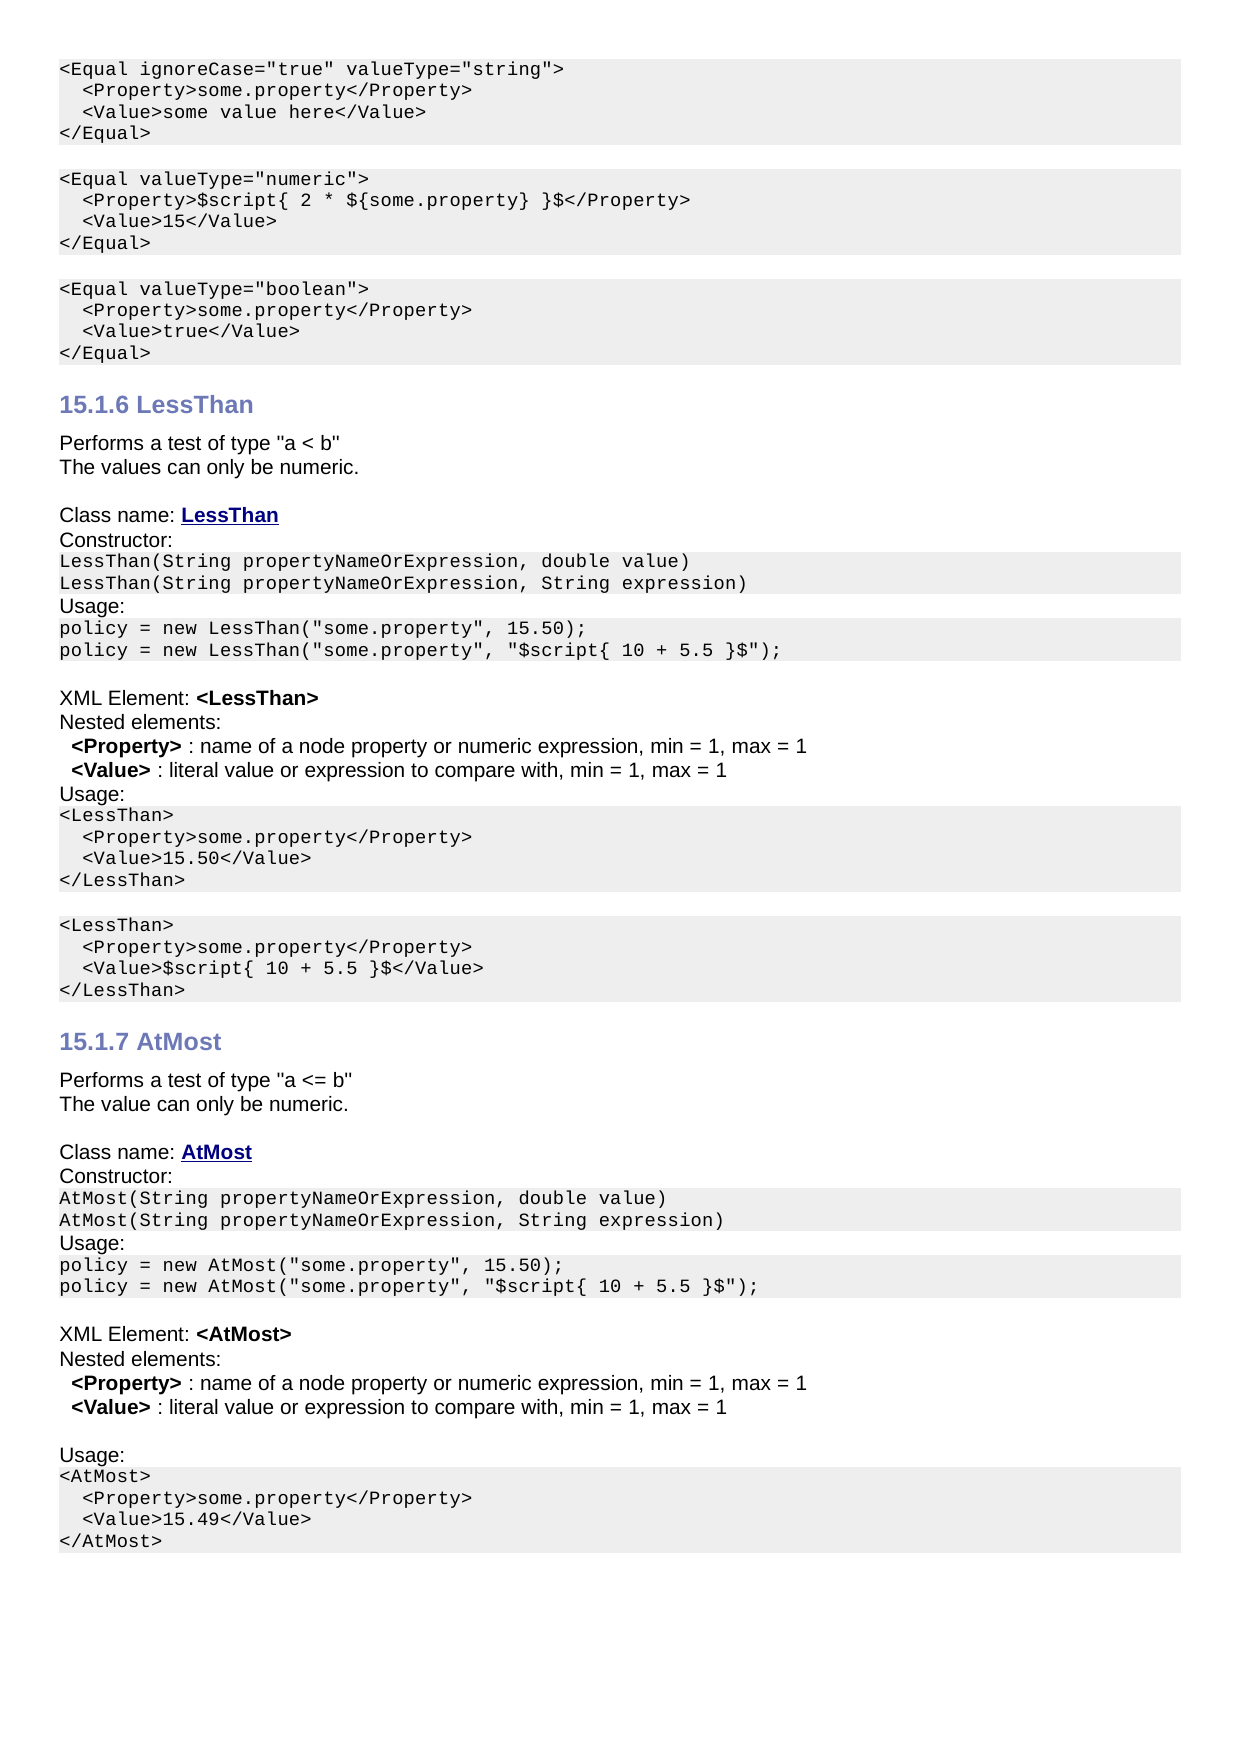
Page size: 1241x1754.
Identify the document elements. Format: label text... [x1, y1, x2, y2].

text AtMost(String propertyNameOrExpression, String expression) [59, 1210, 1181, 1231]
text <Property>some.property</Property> [59, 1488, 1181, 1510]
text Usage: [59, 1231, 1181, 1255]
text <Value>15.50</Value> [59, 849, 1181, 870]
text Constructor: [59, 1164, 1181, 1188]
text Usage: [59, 594, 1181, 618]
subtitle LessThan [59, 390, 1181, 419]
text Nested elements: [59, 709, 1181, 734]
text </LessThan> [59, 870, 1181, 892]
text <Value>$script{ 10 + 5.5 }$</Value> [59, 959, 1181, 980]
text <Property>some.property</Property> [59, 827, 1181, 849]
subtitle AtMost [59, 1027, 1181, 1056]
text LessThan(String propertyNameOrExpression, double value) [59, 552, 1181, 573]
text policy = new LessThan("some.property", "$script{ 10 + 5.5 }$"); [59, 640, 1181, 661]
text <Property>some.property</Property> [59, 937, 1181, 959]
text </Equal> [59, 123, 1181, 145]
text <LessThan> [59, 806, 1181, 827]
text <Value>15</Value> [59, 212, 1181, 233]
text policy = new AtMost("some.property", 15.50); [59, 1255, 1181, 1277]
text <Property> : name of a node property or numeric expression, min = 1, max = 1 [59, 1371, 1181, 1394]
text <Value> : literal value or expression to compare with, min = 1, max = 1 [59, 758, 1181, 782]
text <Equal valueType="boolean"> [59, 279, 1181, 300]
text <Equal ignoreCase="true" valueType="string"> [59, 59, 1181, 81]
text <Property> : name of a node property or numeric expression, min = 1, max = 1 [59, 734, 1181, 758]
text <Value>15.49</Value> [59, 1510, 1181, 1531]
text <Value>true</Value> [59, 322, 1181, 343]
text XML Element: <LessThan> [59, 686, 1181, 709]
text Class name: LessThan [59, 503, 1181, 527]
text </AtMost> [59, 1531, 1181, 1553]
text policy = new AtMost("some.property", "$script{ 10 + 5.5 }$"); [59, 1277, 1181, 1298]
text The values can only be numeric. [59, 455, 1181, 479]
text Nested elements: [59, 1346, 1181, 1371]
text <Equal valueType="numeric"> [59, 169, 1181, 190]
text policy = new LessThan("some.property", 15.50); [59, 618, 1181, 640]
text AtMost(String propertyNameOrExpression, double value) [59, 1188, 1181, 1210]
text Usage: [59, 782, 1181, 806]
text <Property>$script{ 2 * ${some.property} }$</Property> [59, 190, 1181, 212]
text <Property>some.property</Property> [59, 81, 1181, 102]
text <Property>some.property</Property> [59, 300, 1181, 322]
text </Equal> [59, 343, 1181, 365]
text Performs a test of type ''a <= b'' [59, 1068, 1181, 1092]
text Class name: AtMost [59, 1140, 1181, 1164]
text LessThan(String propertyNameOrExpression, String expression) [59, 573, 1181, 594]
text <Value>some value here</Value> [59, 102, 1181, 123]
text </Equal> [59, 233, 1181, 255]
text <LessThan> [59, 916, 1181, 937]
text Usage: [59, 1443, 1181, 1467]
text </LessThan> [59, 980, 1181, 1002]
text <Value> : literal value or expression to compare with, min = 1, max = 1 [59, 1394, 1181, 1419]
text The value can only be numeric. [59, 1092, 1181, 1116]
text Constructor: [59, 527, 1181, 552]
text <AtMost> [59, 1467, 1181, 1488]
text XML Element: <AtMost> [59, 1322, 1181, 1346]
text Performs a test of type ''a < b'' [59, 431, 1181, 455]
